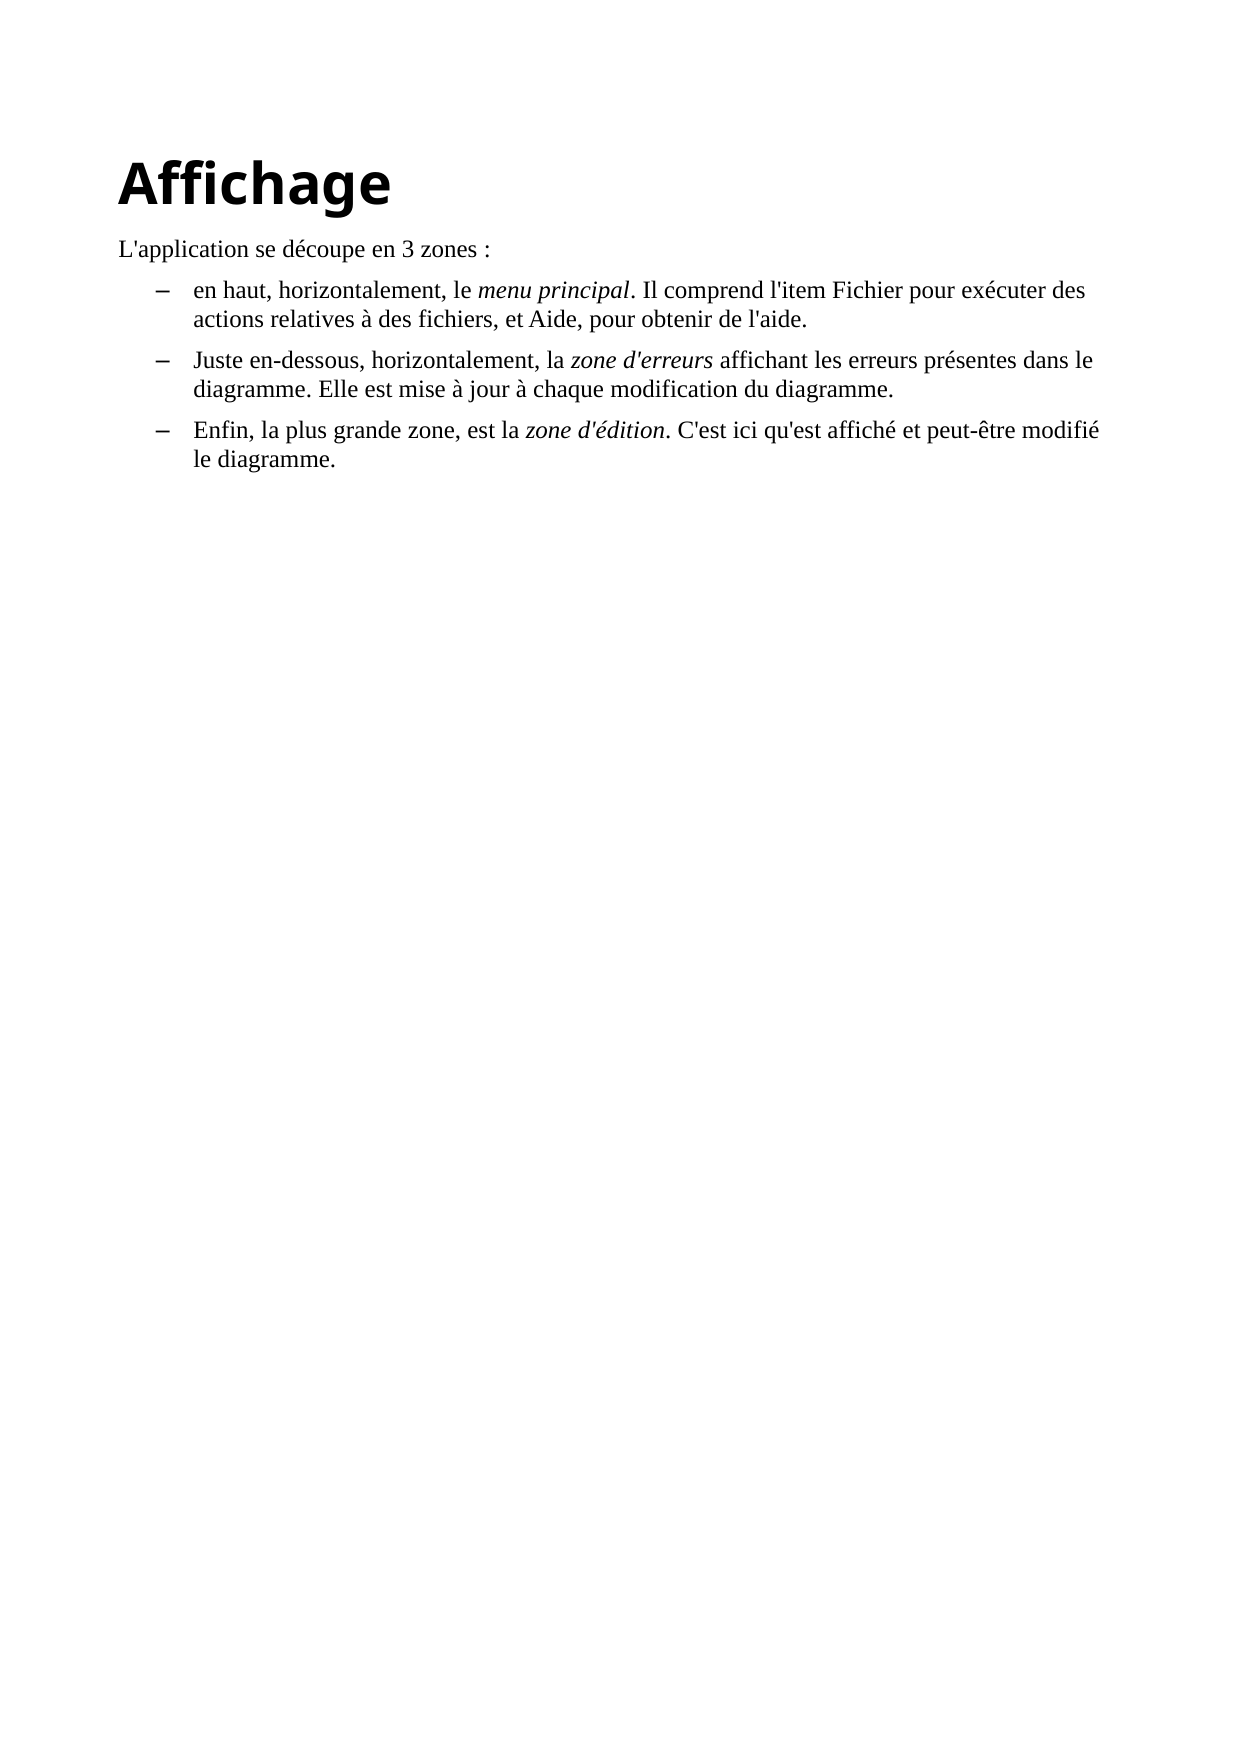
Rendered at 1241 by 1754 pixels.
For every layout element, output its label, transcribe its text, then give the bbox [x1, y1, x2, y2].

list Juste en-dessous, horizontalement, la zone d'erreurs affichant les erreurs présentes dans le diagramme. Elle est mise à jour à chaque modification du diagramme. [156, 345, 1122, 402]
list en haut, horizontalement, le menu principal. Il comprend l'item Fichier pour exécuter des actions relatives à des fichiers, et Aide, pour obtenir de l'aide. [156, 275, 1122, 332]
text L'application se découpe en 3 zones : [118, 234, 1122, 262]
list Enfin, la plus grande zone, est la zone d'édition. C'est ici qu'est affiché et peut-être modifié le diagramme. [156, 415, 1122, 472]
subtitle Affichage [118, 143, 1122, 221]
